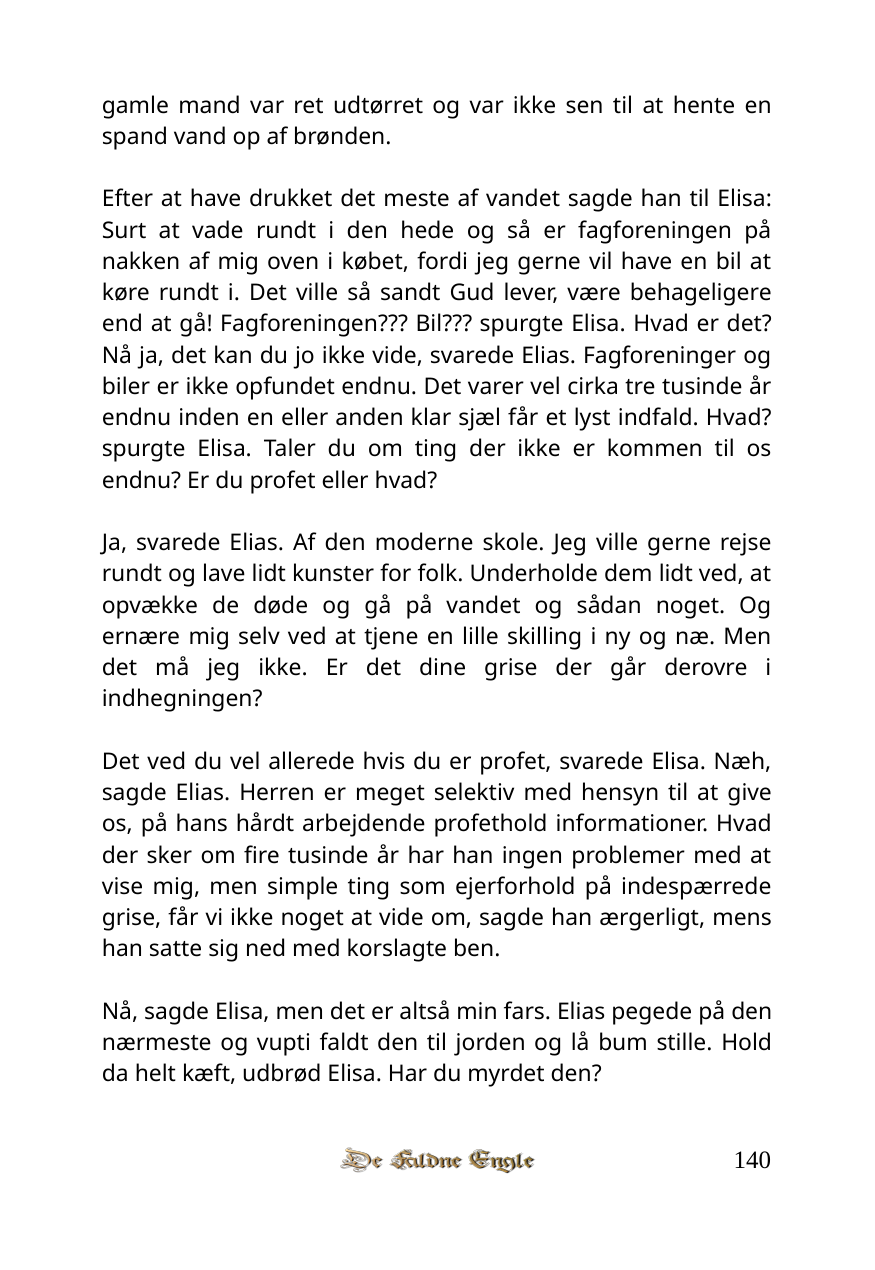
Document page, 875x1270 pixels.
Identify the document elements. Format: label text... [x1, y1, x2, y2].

text gamle mand var ret udtørret og var ikke sen til at hente en spand vand op af brønden. [102, 88, 772, 151]
text Det ved du vel allerede hvis du er profet, svarede Elisa. Næh, sagde Elias. Herren er meget selektiv med hensyn til at give os, på hans hårdt arbejdende profethold informationer. Hvad der sker om fire tusinde år har han ingen problemer med at vise mig, men simple ting som ejerforhold på indespærrede grise, får vi ikke noget at vide om, sagde han ærgerligt, mens han satte sig ned med korslagte ben. [102, 745, 772, 963]
picture [337, 1145, 537, 1175]
text Ja, svarede Elias. Af den moderne skole. Jeg ville gerne rejse rundt og lave lidt kunster for folk. Underholde dem lidt ved, at opvække de døde og gå på vandet og sådan noget. Og ernære mig selv ved at tjene en lille skilling i ny og næ. Men det må jeg ikke. Er det dine grise der går derovre i indhegningen? [102, 526, 772, 713]
text Efter at have drukket det meste af vandet sagde han til Elisa: Surt at vade rundt i den hede og så er fagforeningen på nakken af mig oven i købet, fordi jeg gerne vil have en bil at køre rundt i. Det ville så sandt Gud lever, være behageligere end at gå! Fagforeningen??? Bil??? spurgte Elisa. Hvad er det? Nå ja, det kan du jo ikke vide, svarede Elias. Fagforeninger og biler er ikke opfundet endnu. Det varer vel cirka tre tusinde år endnu inden en eller anden klar sjæl får et lyst indfald. Hvad? spurgte Elisa. Taler du om ting der ikke er kommen til os endnu? Er du profet eller hvad? [102, 182, 772, 495]
text Nå, sagde Elisa, men det er altså min fars. Elias pegede på den nærmeste og vupti faldt den til jorden og lå bum stille. Hold da helt kæft, udbrød Elisa. Har du myrdet den? [102, 995, 772, 1088]
